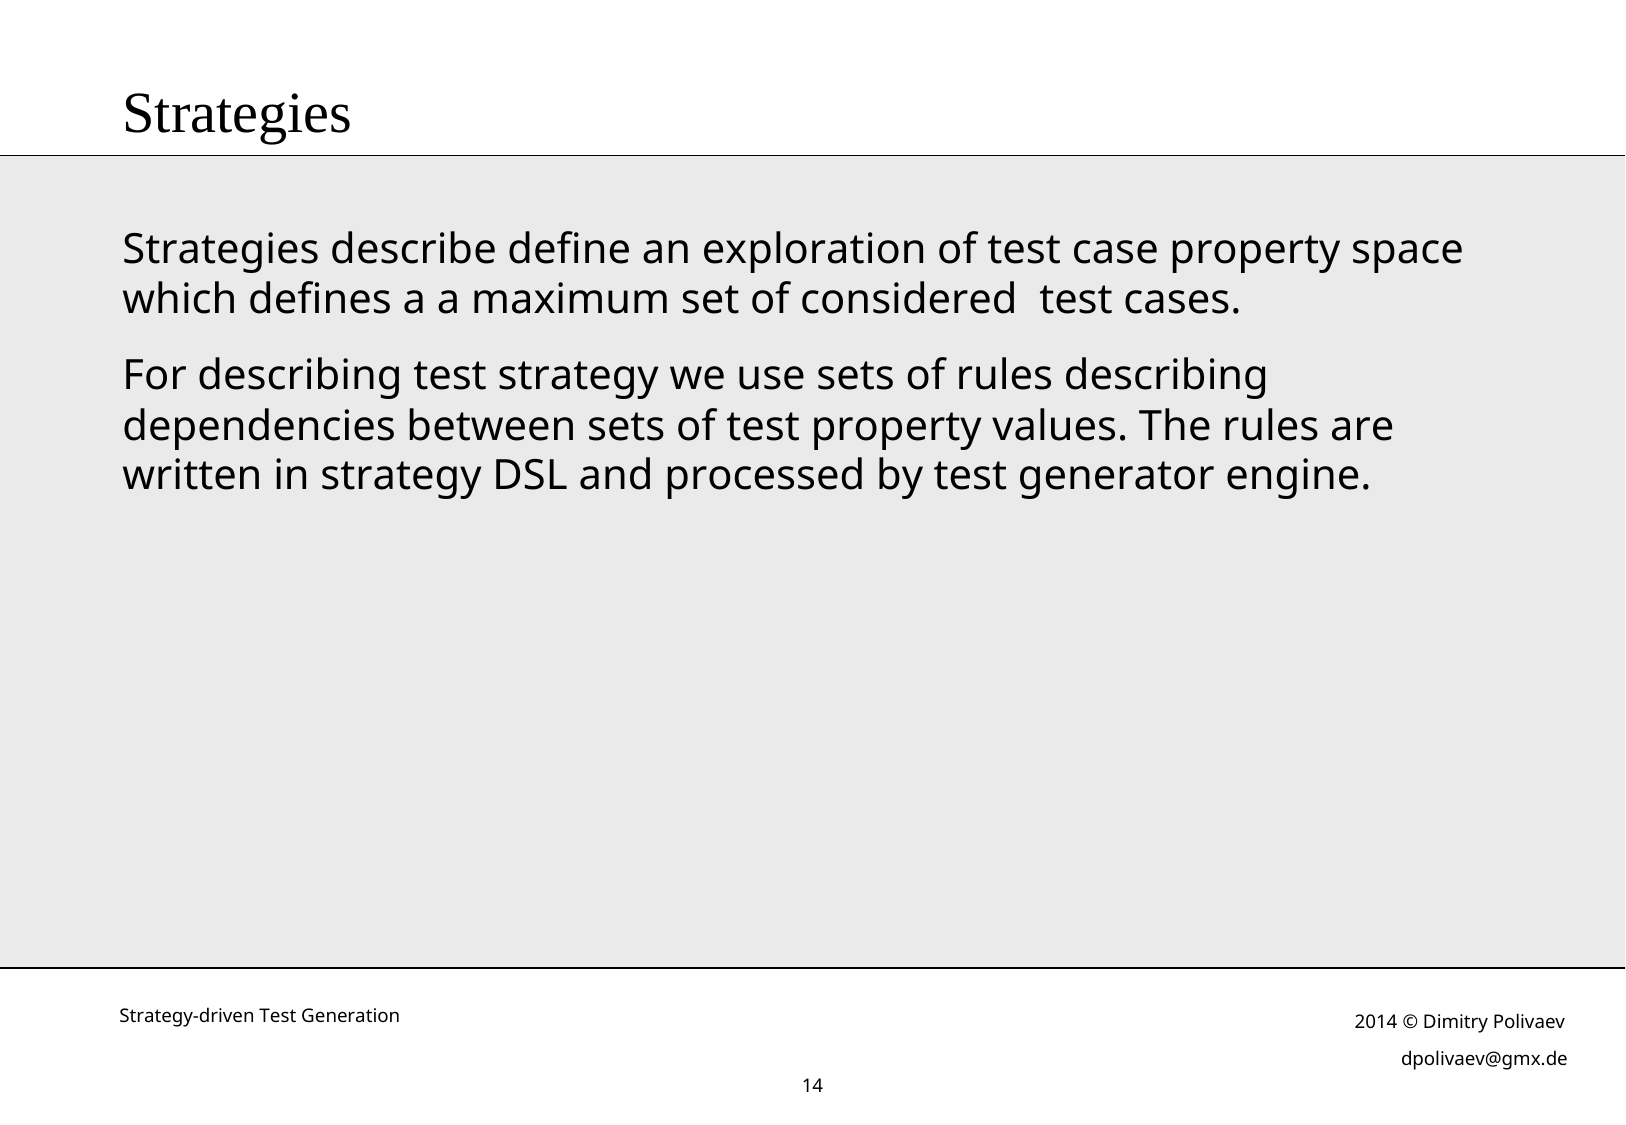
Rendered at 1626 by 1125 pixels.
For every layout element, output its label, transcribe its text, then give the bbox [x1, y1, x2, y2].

list Strategies describe define an exploration of test case property space which defines a a maximum set of considered test cases. For describing test strategy we use sets of rules describing dependencies between sets of test property values. The rules are written in strategy DSL and processed by test generator engine. [122, 222, 1501, 922]
title Strategies [122, 70, 1501, 145]
